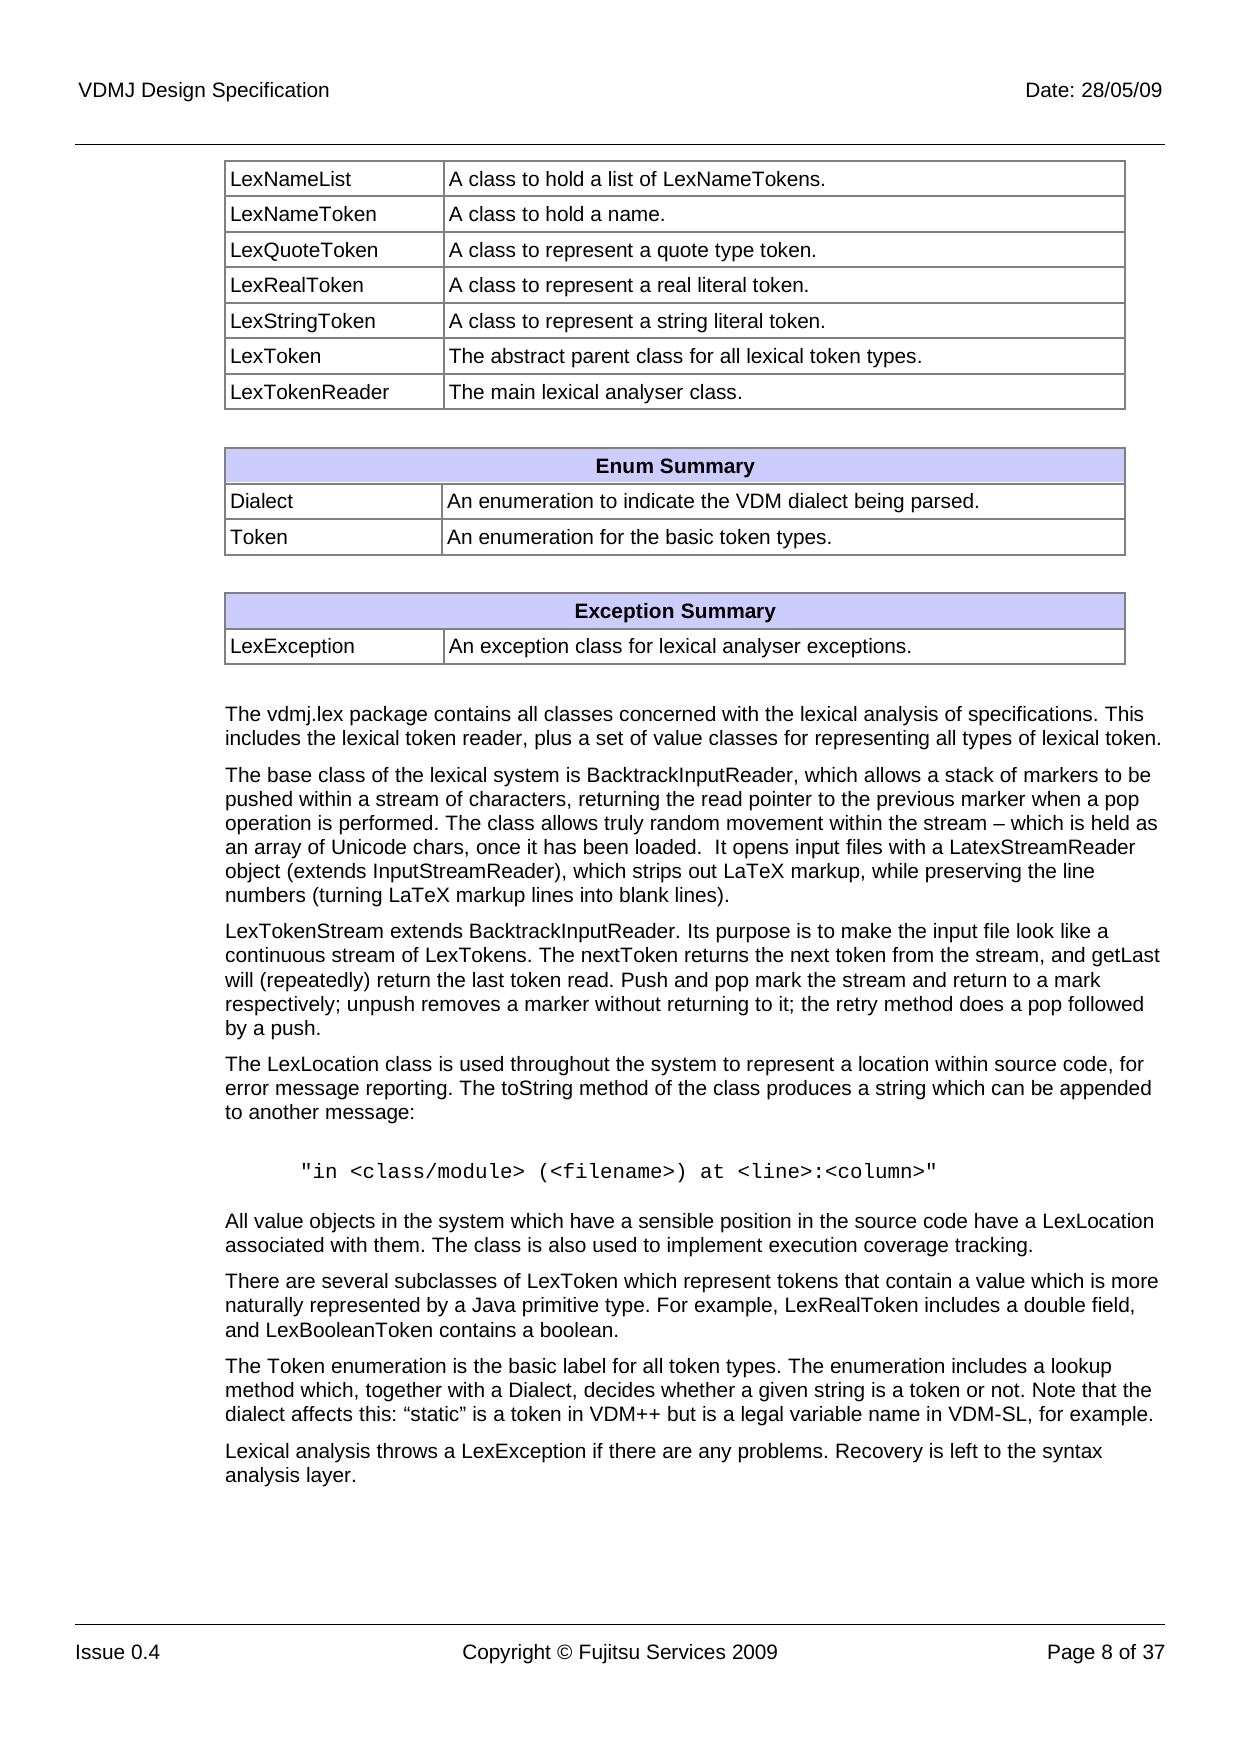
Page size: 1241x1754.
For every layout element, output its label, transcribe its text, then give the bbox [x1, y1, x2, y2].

table_cell LexException [226, 630, 443, 663]
text The base class of the lexical system is BacktrackInputReader, which allows a stack of markers to be pushed within a stream of characters, returning the read pointer to the previous marker when a pop operation is performed. The class allows truly random movement within the stream – which is held as an array of Unicode chars, once it has been loaded. It opens input files with a LatexStreamReader object (extends InputStreamReader), which strips out LaTeX markup, while preserving the line numbers (turning LaTeX markup lines into blank lines). [225, 762, 1165, 907]
table_cell The abstract parent class for all lexical token types. [445, 339, 1124, 373]
table_cell An enumeration to indicate the VDM dialect being parsed. [443, 485, 1124, 518]
table_cell A class to represent a quote type token. [445, 233, 1124, 266]
table_cell LexNameList [226, 162, 443, 195]
table_cell LexRealToken [226, 268, 443, 302]
table_cell LexStringToken [226, 304, 443, 337]
table_cell LexQuoteToken [226, 233, 443, 266]
text The vdmj.lex package contains all classes concerned with the lexical analysis of specifications. This includes the lexical token reader, plus a set of value classes for representing all types of lexical token. [225, 702, 1165, 750]
table_cell LexNameToken [226, 197, 443, 231]
table_cell Dialect [226, 485, 441, 518]
table_cell LexToken [226, 339, 443, 373]
table_cell LexTokenReader [226, 375, 443, 408]
table_cell A class to hold a name. [445, 197, 1124, 231]
text There are several subclasses of LexToken which represent tokens that contain a value which is more naturally represented by a Java primitive type. For example, LexRealToken includes a double field, and LexBooleanToken contains a boolean. [225, 1269, 1165, 1342]
table_cell The main lexical analyser class. [445, 375, 1124, 408]
text The LexLocation class is used throughout the system to represent a location within source code, for error message reporting. The toString method of the class produces a string which can be appended to another message: [225, 1052, 1165, 1124]
table_cell A class to represent a real literal token. [445, 268, 1124, 302]
table_cell A class to hold a list of LexNameTokens. [445, 162, 1124, 195]
table_header Enum Summary [226, 449, 1124, 482]
text All value objects in the system which have a sensible position in the source code have a LexLocation associated with them. The class is also used to implement execution coverage tracking. [225, 1209, 1165, 1257]
text LexTokenStream extends BacktrackInputReader. Its purpose is to make the input file look like a continuous stream of LexTokens. The nextToken returns the next token from the stream, and getLast will (repeatedly) return the last token read. Push and pop mark the stream and return to a mark respectively; unpush removes a marker without returning to it; the retry method does a pop followed by a push. [225, 919, 1165, 1040]
text Lexical analysis throws a LexException if there are any problems. Recovery is left to the syntax analysis layer. [225, 1439, 1165, 1487]
table_cell Token [226, 520, 441, 553]
text The Token enumeration is the basic label for all token types. The enumeration includes a lookup method which, together with a Dialect, decides whether a given string is a token or not. Note that the dialect affects this: “static” is a token in VDM++ but is a legal variable name in VDM-SL, for example. [225, 1354, 1165, 1426]
table_cell An enumeration for the basic token types. [443, 520, 1124, 553]
table_cell A class to represent a string literal token. [445, 304, 1124, 337]
table_cell An exception class for lexical analyser exceptions. [445, 630, 1124, 663]
text "in <class/module> (<filename>) at <line>:<column>" [225, 1161, 1165, 1185]
table_header Exception Summary [226, 594, 1124, 628]
